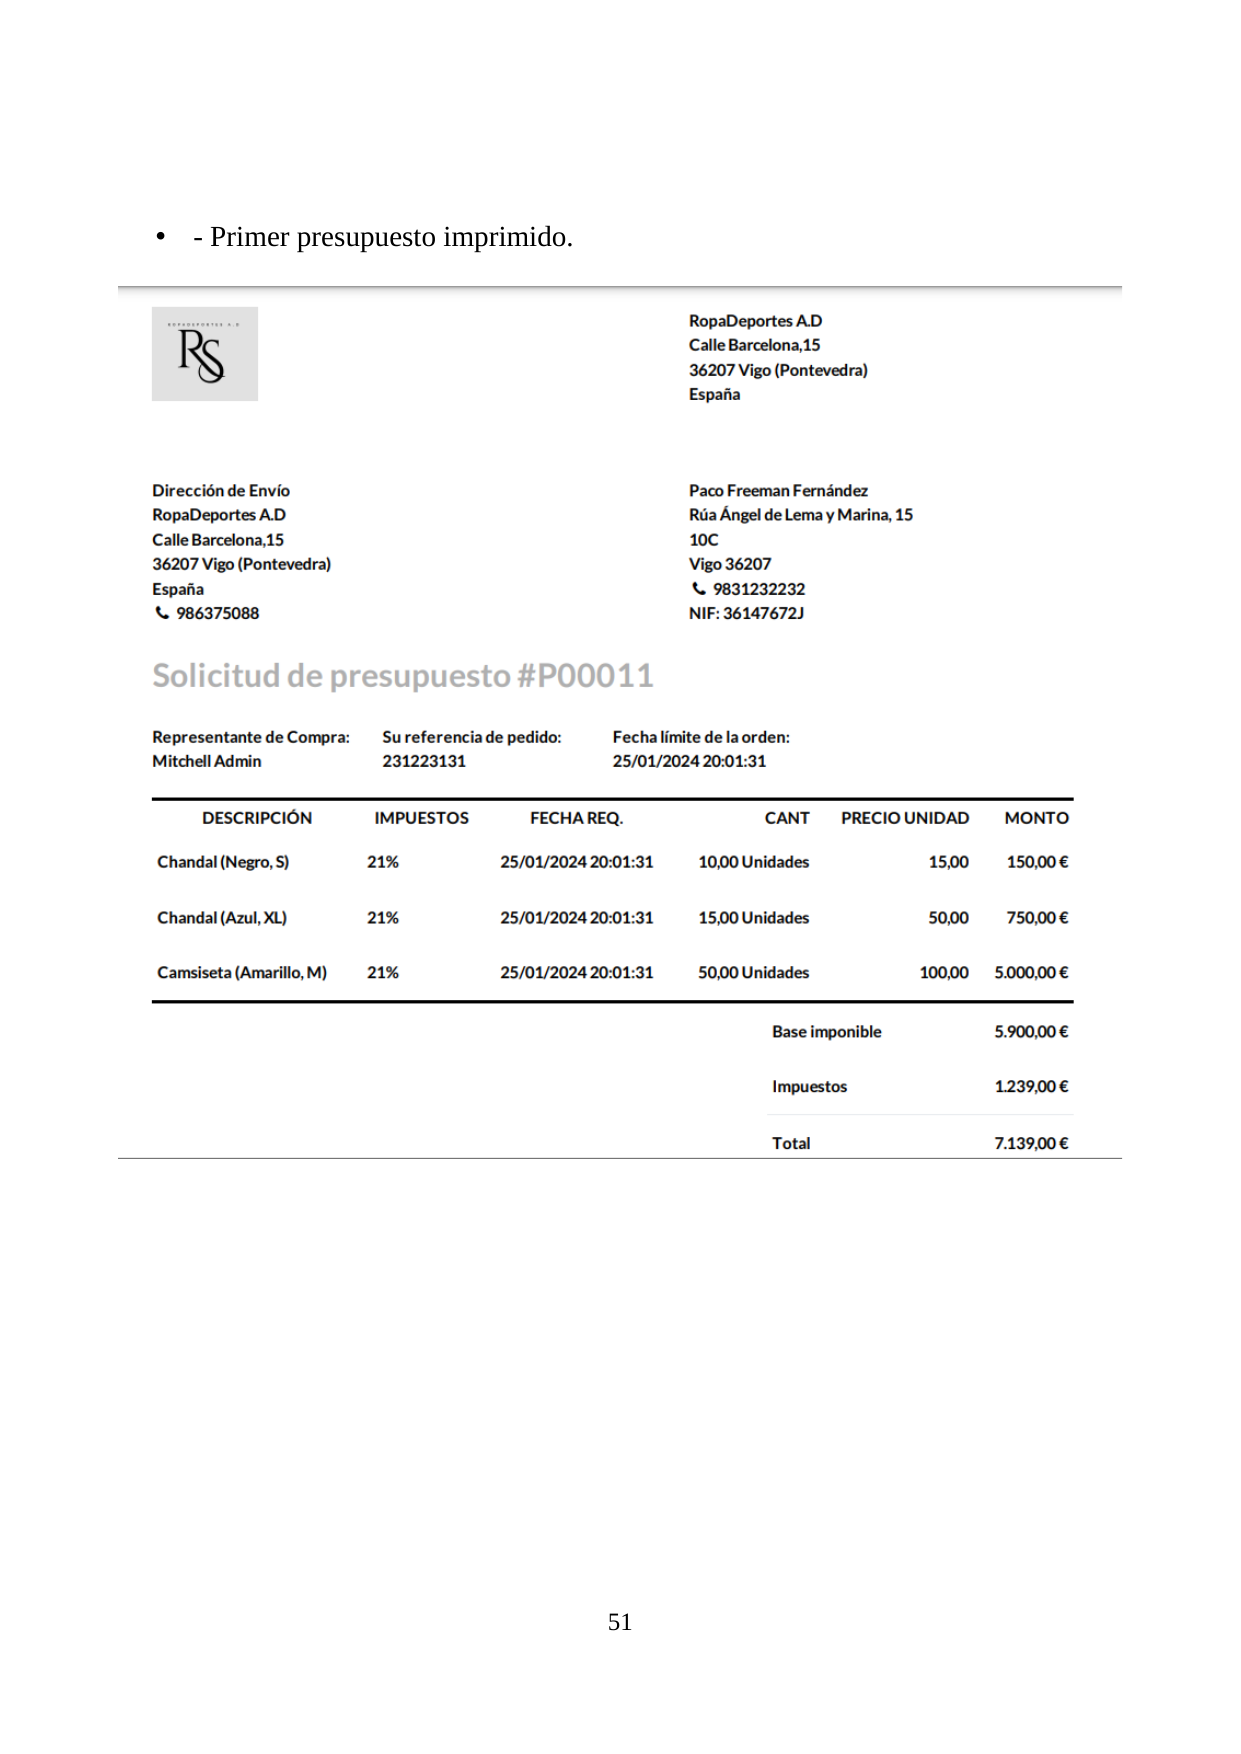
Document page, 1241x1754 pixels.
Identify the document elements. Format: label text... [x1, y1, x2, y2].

list - Primer presupuesto imprimido. [156, 219, 1122, 252]
picture [118, 286, 1123, 1159]
